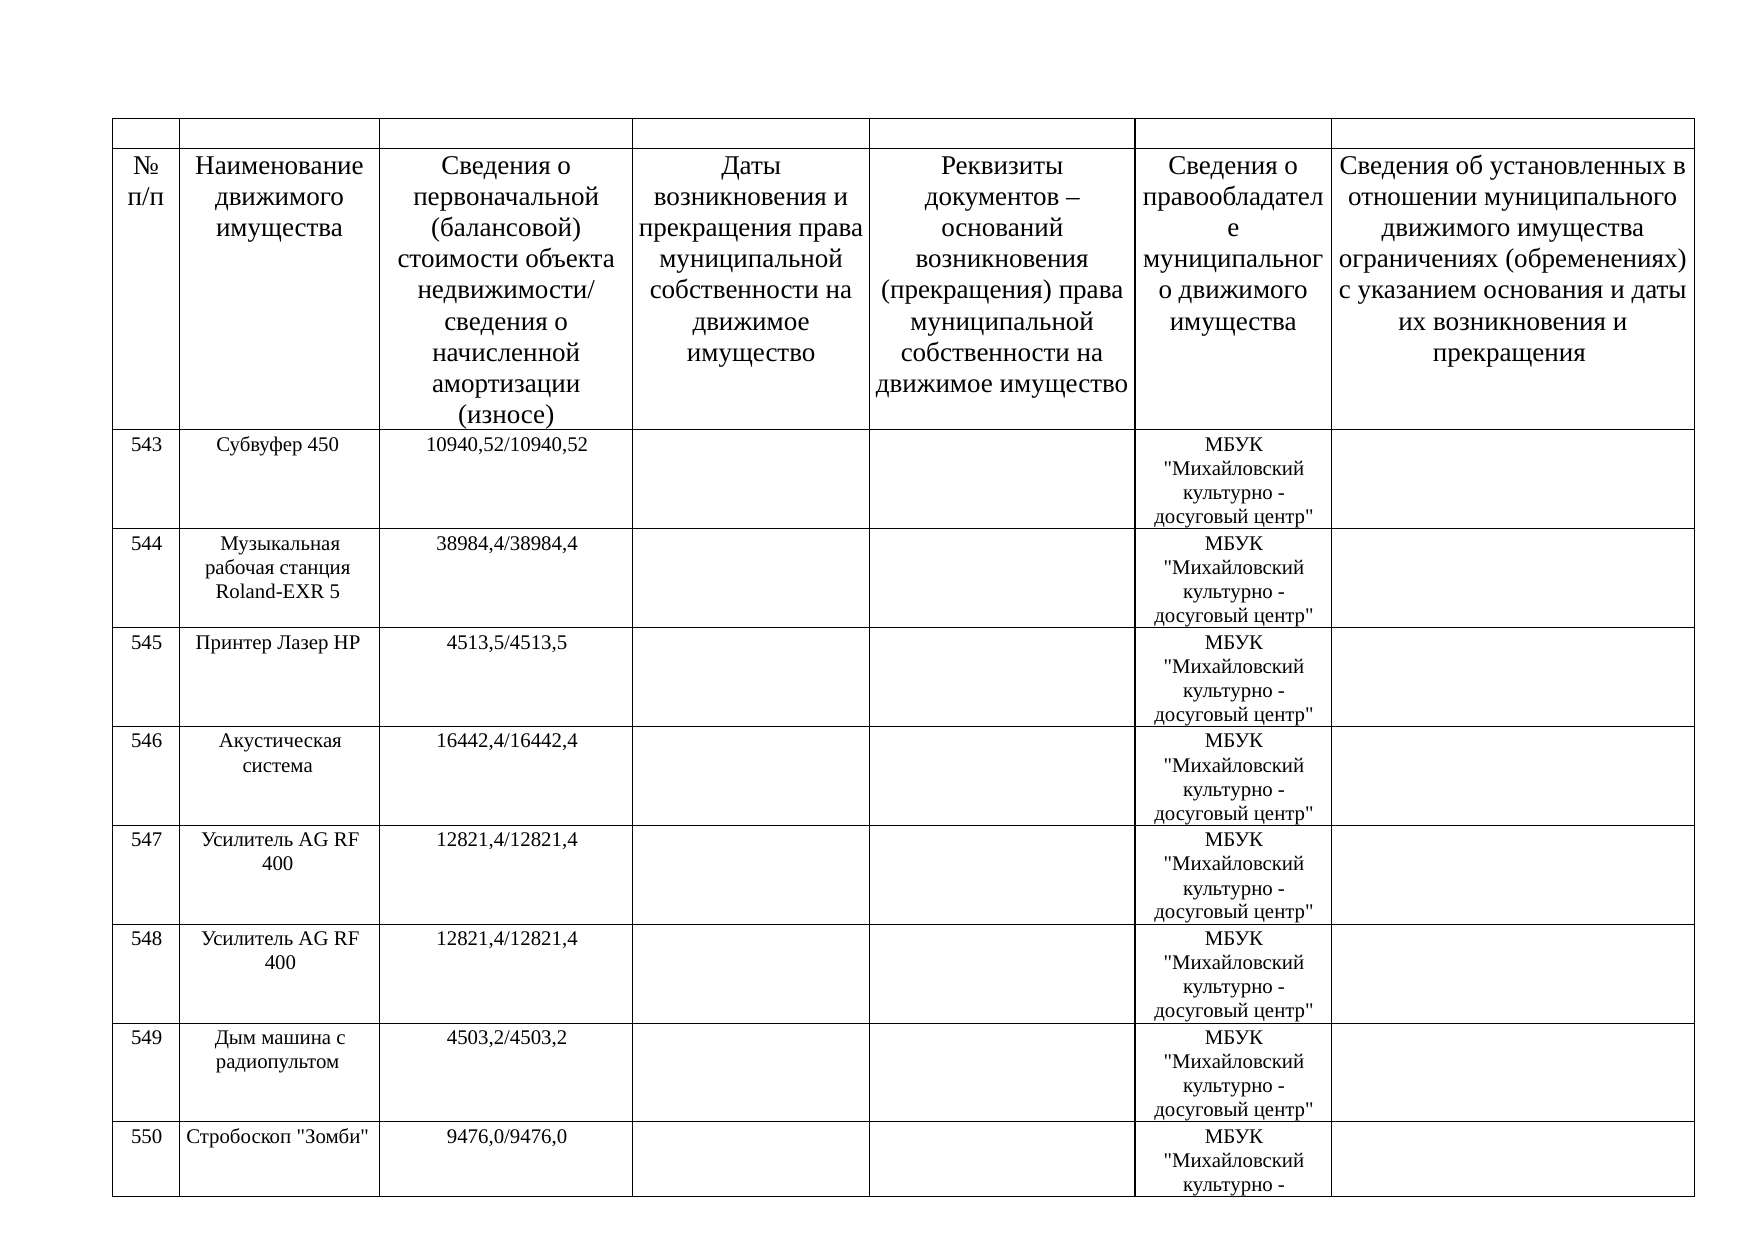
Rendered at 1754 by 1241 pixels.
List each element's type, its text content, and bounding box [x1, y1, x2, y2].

table_cell Даты возникновения и прекращения права муниципальной собственности на движимое имущество [633, 149, 869, 429]
table_cell [870, 925, 1134, 1022]
table_cell Акустическая система [180, 727, 379, 825]
table_cell 4503,2/4503,2 [380, 1024, 632, 1121]
table_cell 9476,0/9476,0 [380, 1122, 632, 1196]
table_cell [870, 628, 1134, 726]
table_cell [633, 925, 869, 1022]
table_cell 12821,4/12821,4 [380, 925, 632, 1022]
table_cell МБУК "Михайловский культурно - досуговый центр" [1136, 529, 1331, 627]
table_cell [1332, 628, 1694, 726]
table_cell Музыкальная рабочая станция Roland-EXR 5 [180, 529, 379, 627]
table_cell 547 [113, 826, 179, 923]
table_cell Субвуфер 450 [180, 430, 379, 528]
table_cell Реквизиты документов – оснований возникновения (прекращения) права муниципальной собственности на движимое имущество [870, 149, 1134, 429]
table_cell Стробоскоп "Зомби" [180, 1122, 379, 1196]
table_cell [633, 430, 869, 528]
table_cell [633, 119, 869, 148]
table_cell [633, 826, 869, 923]
table_cell [870, 529, 1134, 627]
table_cell Сведения о первоначальной (балансовой) стоимости объекта недвижимости/ сведения о начисленной амортизации (износе) [380, 149, 632, 429]
table_cell МБУК "Михайловский культурно - досуговый центр" [1136, 826, 1331, 923]
table_cell [870, 119, 1134, 148]
table_cell МБУК "Михайловский культурно - досуговый центр" [1136, 727, 1331, 825]
table_cell [1332, 826, 1694, 923]
table_cell 545 [113, 628, 179, 726]
table_cell 544 [113, 529, 179, 627]
table_cell [113, 119, 179, 148]
table_cell Принтер Лазер HP [180, 628, 379, 726]
table_cell 546 [113, 727, 179, 825]
table_cell МБУК "Михайловский культурно [1136, 1122, 1331, 1196]
table_cell 4513,5/4513,5 [380, 628, 632, 726]
table_cell [380, 119, 632, 148]
table_cell 38984,4/38984,4 [380, 529, 632, 627]
table_cell [1332, 925, 1694, 1022]
table_cell [1332, 529, 1694, 627]
table_cell [870, 826, 1134, 923]
table_cell МБУК "Михайловский культурно - досуговый центр" [1136, 925, 1331, 1022]
table_cell 548 [113, 925, 179, 1022]
table_cell Наименование движимого имущества [180, 149, 379, 429]
table_cell МБУК "Михайловский культурно - досуговый центр" [1136, 628, 1331, 726]
table_cell [1332, 430, 1694, 528]
table_cell [633, 628, 869, 726]
table_cell Сведения о правообладателе муниципального движимого имущества [1136, 149, 1331, 429]
table_cell 10940,52/10940,52 [380, 430, 632, 528]
table_cell 550 [113, 1122, 179, 1196]
table_cell 543 [113, 430, 179, 528]
table_cell [1332, 119, 1694, 148]
table_cell Дым машина с радиопультом [180, 1024, 379, 1121]
table_cell Сведения об установленных в отношении муниципального движимого имущества ограничениях (обременениях) с указанием основания и даты их возникновения и прекращения [1332, 149, 1694, 429]
table_cell [1332, 1024, 1694, 1121]
table_cell 549 [113, 1024, 179, 1121]
table_cell [1332, 1122, 1694, 1196]
table_cell Усилитель AG RF 400 [180, 826, 379, 923]
table_cell [633, 1024, 869, 1121]
table_cell [870, 1024, 1134, 1121]
table_cell [1136, 119, 1331, 148]
table_cell 16442,4/16442,4 [380, 727, 632, 825]
table_cell 12821,4/12821,4 [380, 826, 632, 923]
table_cell [633, 529, 869, 627]
table_cell [633, 727, 869, 825]
table_cell [870, 727, 1134, 825]
table_cell МБУК "Михайловский культурно - досуговый центр" [1136, 430, 1331, 528]
table_cell Усилитель AG RF 400 [180, 925, 379, 1022]
table_cell [1332, 727, 1694, 825]
table_cell МБУК "Михайловский культурно - досуговый центр" [1136, 1024, 1331, 1121]
table_cell [870, 430, 1134, 528]
table_cell [870, 1122, 1134, 1196]
table_cell [633, 1122, 869, 1196]
table_cell № п/п [113, 149, 179, 429]
table_cell [180, 119, 379, 148]
